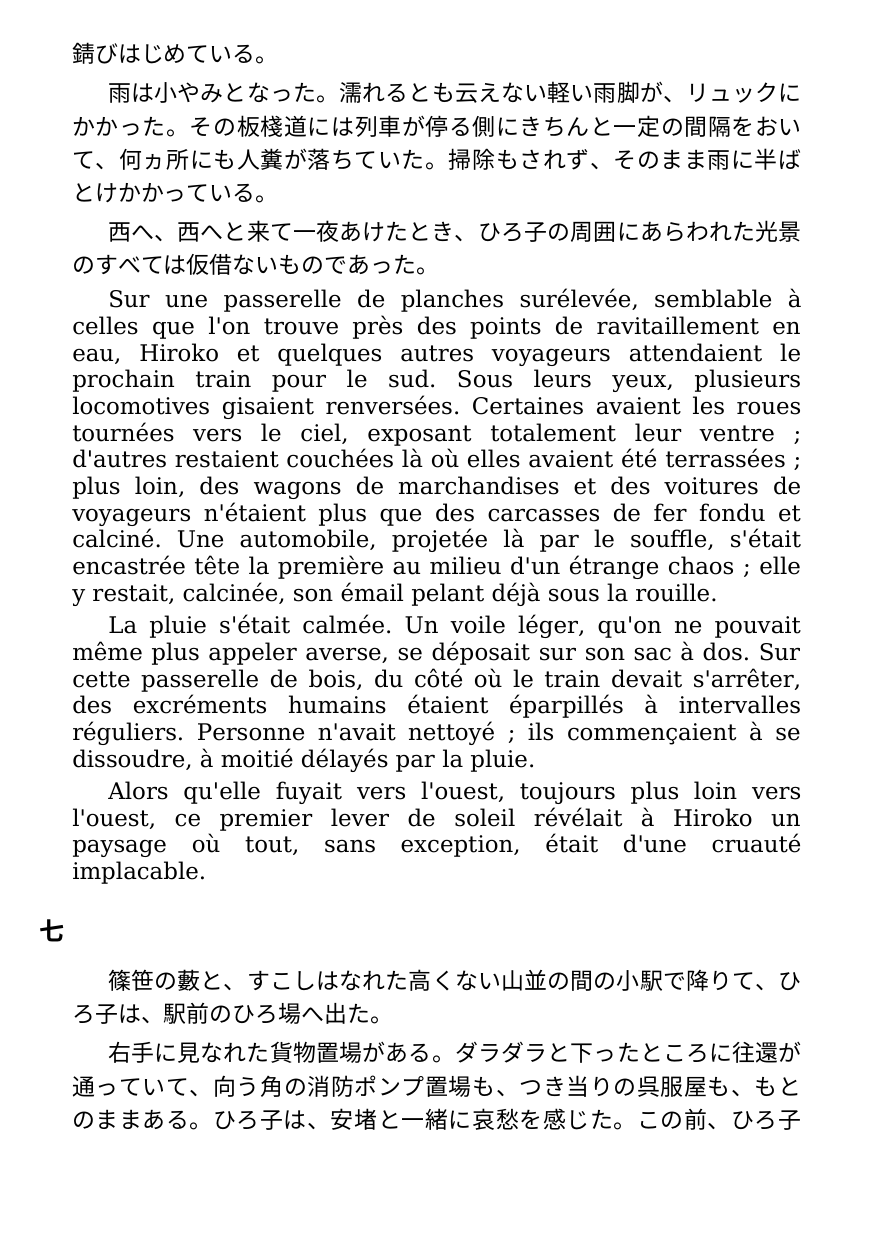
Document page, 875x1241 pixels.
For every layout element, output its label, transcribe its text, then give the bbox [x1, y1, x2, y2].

text 右手に見なれた貨物置場がある。ダラダラと下ったところに往還が通っていて、向う角の消防ポンプ置場も、つき当りの呉服屋も、もとのままある。ひろ子は、安堵と一緒に哀愁を感じた。この前、ひろ子 [72, 1035, 802, 1135]
text 錆びはじめている。 [72, 36, 802, 69]
text 篠笹の藪と、すこしはなれた高くない山並の間の小駅で降りて、ひろ子は、駅前のひろ場へ出た。 [72, 963, 802, 1029]
text 雨は小やみとなった。濡れるとも云えない軽い雨脚が、リュックにかかった。その板棧道には列車が停る側にきちんと一定の間隔をおいて、何ヵ所にも人糞が落ちていた。掃除もされず、そのまま雨に半ばとけかかっている。 [72, 75, 802, 208]
text Alors qu'elle fuyait vers l'ouest, toujours plus loin vers l'ouest, ce premier lever de soleil révélait à Hiroko un paysage où tout, sans exception, était d'une cruauté implacable. [72, 778, 802, 885]
text 西へ、西へと来て一夜あけたとき、ひろ子の周囲にあらわれた光景のすべては仮借ないものであった。 [72, 214, 802, 281]
text La pluie s'était calmée. Un voile léger, qu'on ne pouvait même plus appeler averse, se déposait sur son sac à dos. Sur cette passerelle de bois, du côté où le train devait s'arrêter, des excréments humains étaient éparpillés à intervalles réguliers. Personne n'avait nettoyé ; ils commençaient à se dissoudre, à moitié délayés par la pluie. [72, 612, 802, 772]
subtitle 七 [36, 909, 838, 951]
text Sur une passerelle de planches surélevée, semblable à celles que l'on trouve près des points de ravitaillement en eau, Hiroko et quelques autres voyageurs attendaient le prochain train pour le sud. Sous leurs yeux, plusieurs locomotives gisaient renversées. Certaines avaient les roues tournées vers le ciel, exposant totalement leur ventre ; d'autres restaient couchées là où elles avaient été terrassées ; plus loin, des wagons de marchandises et des voitures de voyageurs n'étaient plus que des carcasses de fer fondu et calciné. Une automobile, projetée là par le souffle, s'était encastrée tête la première au milieu d'un étrange chaos ; elle y restait, calcinée, son émail pelant déjà sous la rouille. [72, 286, 802, 606]
